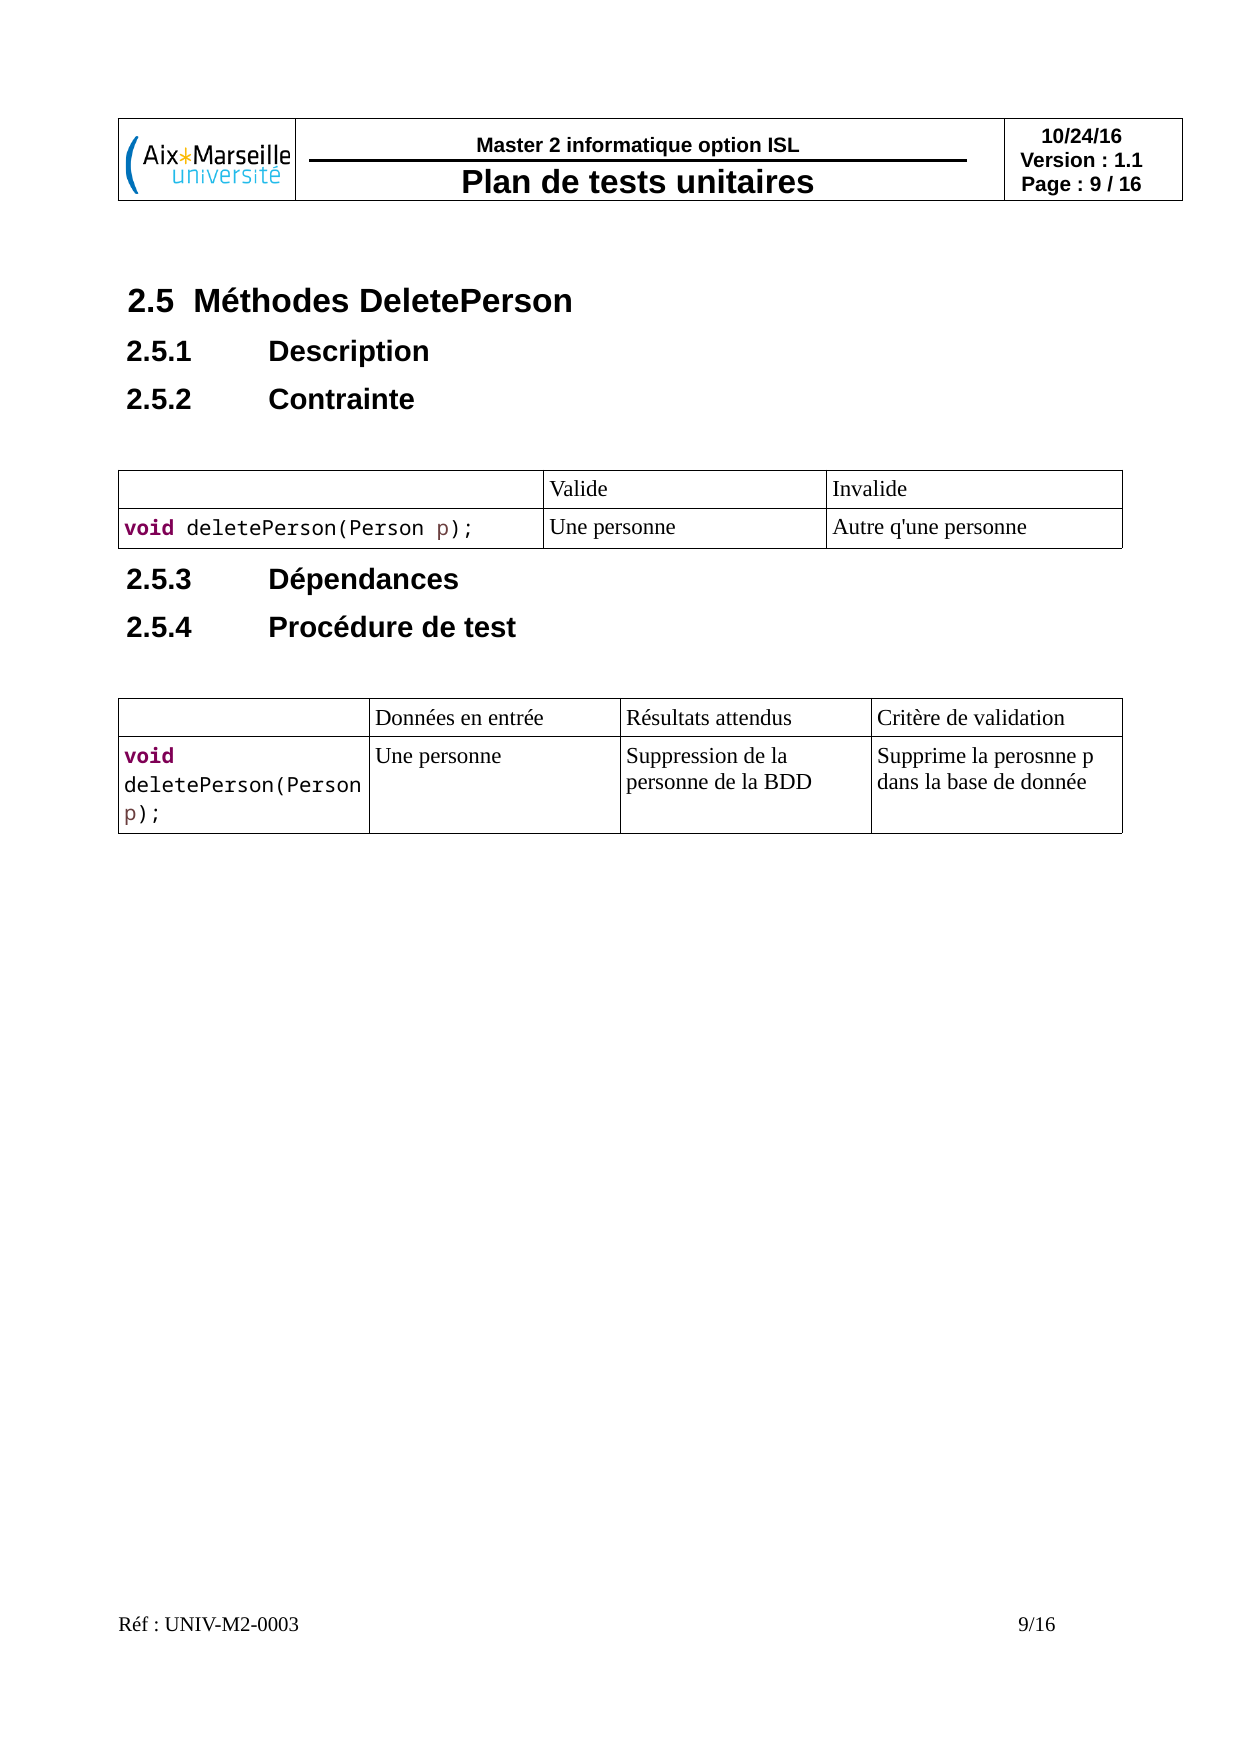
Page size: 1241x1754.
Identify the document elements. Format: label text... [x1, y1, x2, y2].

table_header Valide [544, 471, 826, 507]
table_header Résultats attendus [621, 699, 871, 736]
subtitle Contrainte [118, 382, 1122, 416]
table_header [119, 471, 543, 507]
subtitle Dépendances [118, 562, 1122, 596]
table_header [119, 699, 369, 736]
table_cell Supprime la perosnne p dans la base de donnée [872, 737, 1122, 833]
subtitle Description [118, 334, 1122, 367]
table_cell Suppression de la personne de la BDD [621, 737, 871, 833]
table_cell Une personne [544, 509, 826, 547]
picture [125, 136, 290, 194]
table_cell void deletePerson(Person p); [119, 737, 369, 833]
table_cell void deletePerson(Person p); [119, 509, 543, 547]
table_cell Une personne [370, 737, 620, 833]
subtitle Méthodes DeletePerson [118, 280, 1122, 319]
subtitle Procédure de test [118, 610, 1122, 644]
table_header Critère de validation [872, 699, 1122, 736]
table_header Données en entrée [370, 699, 620, 736]
table_cell Autre q'une personne [827, 509, 1122, 547]
table_header Invalide [827, 471, 1122, 507]
